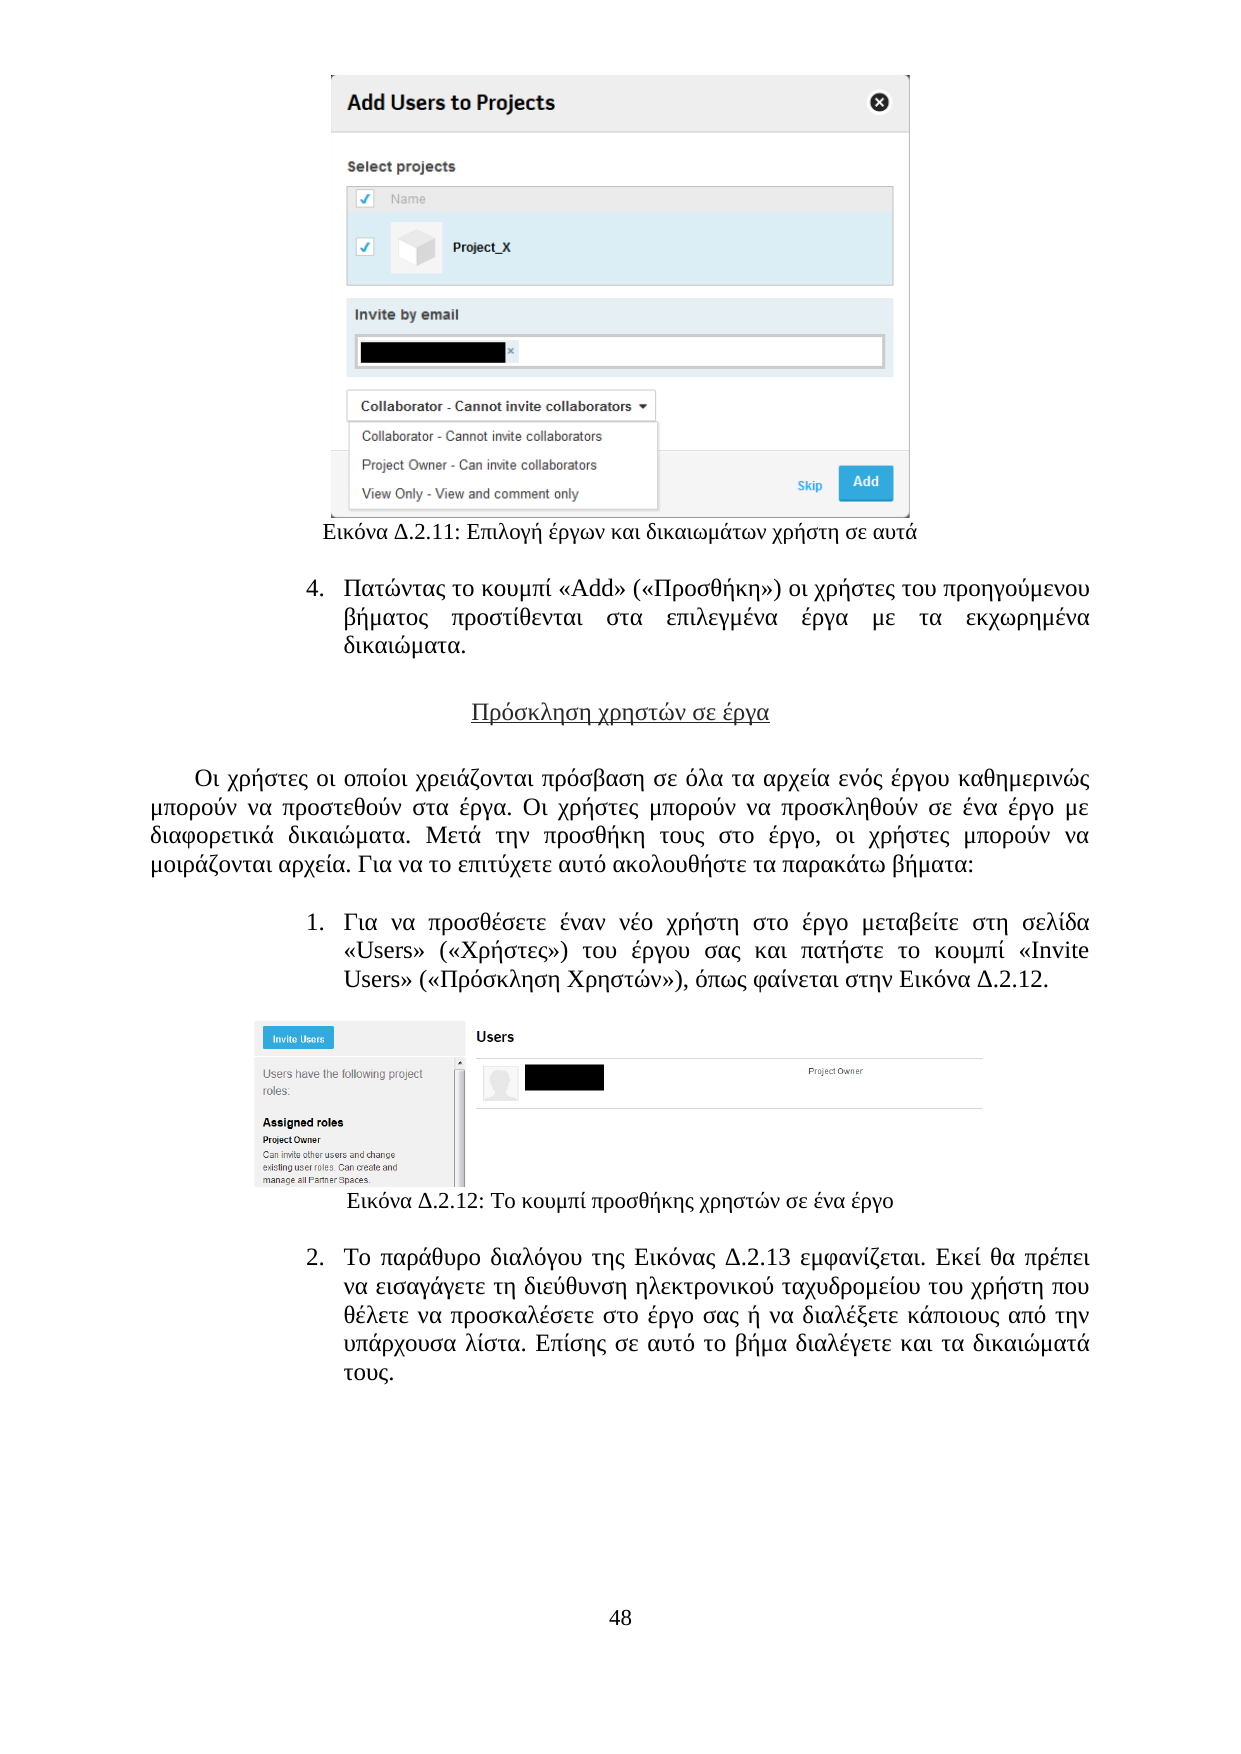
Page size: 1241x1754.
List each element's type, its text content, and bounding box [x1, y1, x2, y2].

text Εικόνα Δ.2.11: Επιλογή έργων και δικαιωμάτων χρήστη σε αυτά [150, 518, 1091, 544]
subtitle Πρόσκληση χρηστών σε έργα [150, 697, 1091, 726]
list Πατώντας το κουμπί «Add» («Προσθήκη») οι χρήστες του προηγούμενου βήματος προστίθενται στα επιλεγμένα έργα με τα εκχωρημένα δικαιώματα. [306, 573, 1091, 659]
list Για να προσθέσετε έναν νέο χρήστη στο έργο μεταβείτε στη σελίδα «Users» («Χρήστες») του έργου σας και πατήστε το κουμπί «Invite Users» («Πρόσκληση Χρηστών»), όπως φαίνεται στην Εικόνα Δ.2.12. [306, 907, 1091, 993]
text Εικόνα Δ.2.12: Το κουμπί προσθήκης χρηστών σε ένα έργο [150, 1187, 1091, 1213]
list Το παράθυρο διαλόγου της Εικόνας Δ.2.13 εμφανίζεται. Εκεί θα πρέπει να εισαγάγετε τη διεύθυνση ηλεκτρονικού ταχυδρομείου του χρήστη που θέλετε να προσκαλέσετε στο έργο σας ή να διαλέξετε κάποιους από την υπάρχουσα λίστα. Επίσης σε αυτό το βήμα διαλέγετε και τα δικαιώματά τους. [306, 1242, 1091, 1386]
text Οι χρήστες οι οποίοι χρειάζονται πρόσβαση σε όλα τα αρχεία ενός έργου καθημερινώς μπορούν να προστεθούν στα έργα. Οι χρήστες μπορούν να προσκληθούν σε ένα έργο με διαφορετικά δικαιώματα. Μετά την προσθήκη τους στο έργο, οι χρήστες μπορούν να μοιράζονται αρχεία. Για να το επιτύχετε αυτό ακολουθήστε τα παρακάτω βήματα: [150, 763, 1091, 878]
